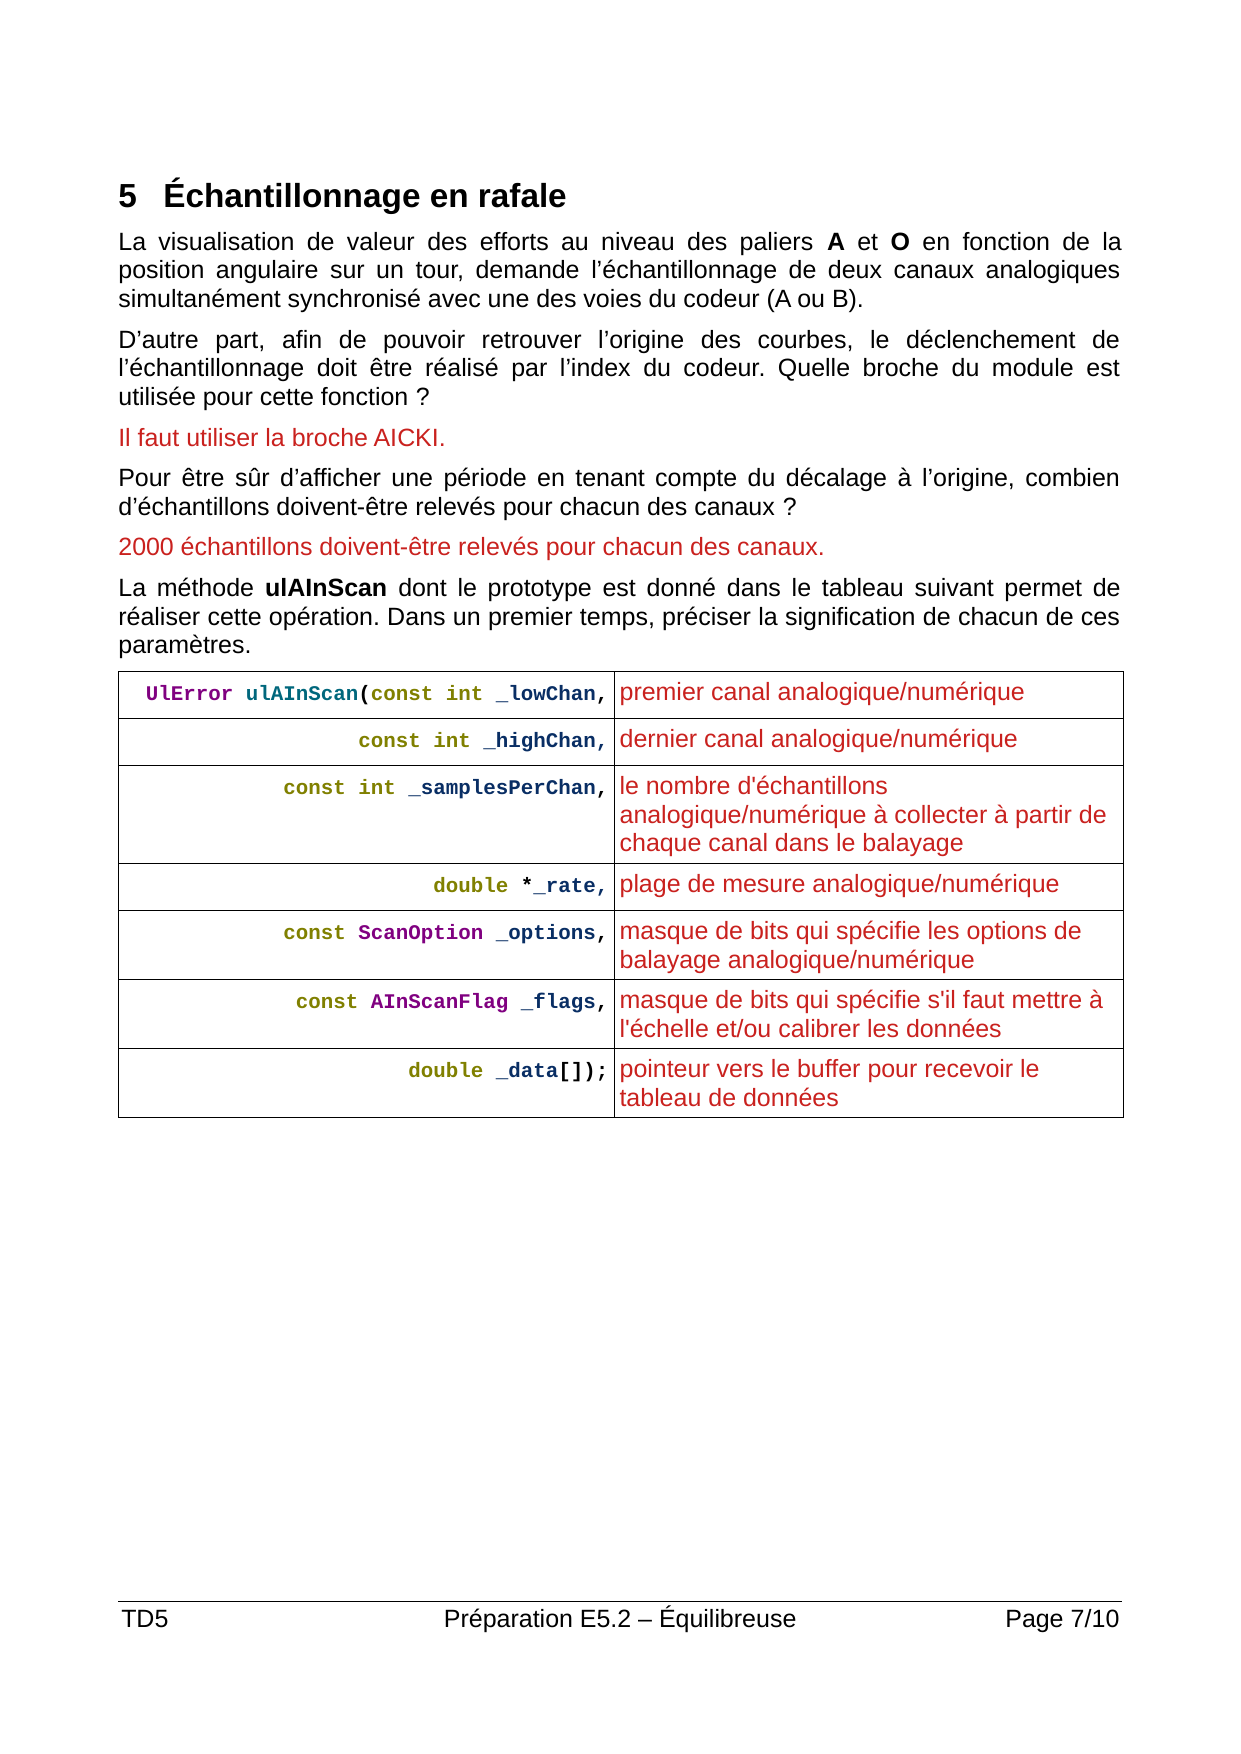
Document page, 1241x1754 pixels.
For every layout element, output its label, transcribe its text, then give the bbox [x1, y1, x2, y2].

subtitle Échantillonnage en rafale [118, 176, 1122, 215]
table_cell le nombre d'échantillons analogique/numérique à collecter à partir de chaque canal dans le balayage [615, 766, 1123, 863]
text La visualisation de valeur des efforts au niveau des paliers A et O en fonction de la position angulaire sur un tour, demande l’échantillonnage de deux canaux analogiques simultanément synchronisé avec une des voies du codeur (A ou B). [118, 227, 1122, 313]
text D’autre part, afin de pouvoir retrouver l’origine des courbes, le déclenchement de l’échantillonnage doit être réalisé par l’index du codeur. Quelle broche du module est utilisée pour cette fonction ? [118, 324, 1122, 411]
table_header UlError ulAInScan(const int _lowChan, [119, 672, 614, 718]
table_cell const AInScanFlag _flags, [119, 980, 614, 1048]
table_header premier canal analogique/numérique [615, 672, 1123, 718]
table_cell masque de bits qui spécifie s'il faut mettre à l'échelle et/ou calibrer les données [615, 980, 1123, 1048]
table_cell pointeur vers le buffer pour recevoir le tableau de données [615, 1049, 1123, 1117]
table_cell const int _samplesPerChan, [119, 766, 614, 863]
text 2000 échantillons doivent-être relevés pour chacun des canaux. [118, 532, 1122, 561]
text Il faut utiliser la broche AICKI. [118, 423, 1122, 451]
table_cell double *_rate, [119, 864, 614, 910]
table_cell masque de bits qui spécifie les options de balayage analogique/numérique [615, 911, 1123, 979]
table_cell const int _highChan, [119, 719, 614, 765]
table_cell plage de mesure analogique/numérique [615, 864, 1123, 910]
table_cell double _data[]); [119, 1049, 614, 1117]
table_cell dernier canal analogique/numérique [615, 719, 1123, 765]
text Pour être sûr d’afficher une période en tenant compte du décalage à l’origine, combien d’échantillons doivent-être relevés pour chacun des canaux ? [118, 463, 1122, 521]
text La méthode ulAInScan dont le prototype est donné dans le tableau suivant permet de réaliser cette opération. Dans un premier temps, préciser la signification de chacun de ces paramètres. [118, 573, 1122, 659]
table_cell const ScanOption _options, [119, 911, 614, 979]
